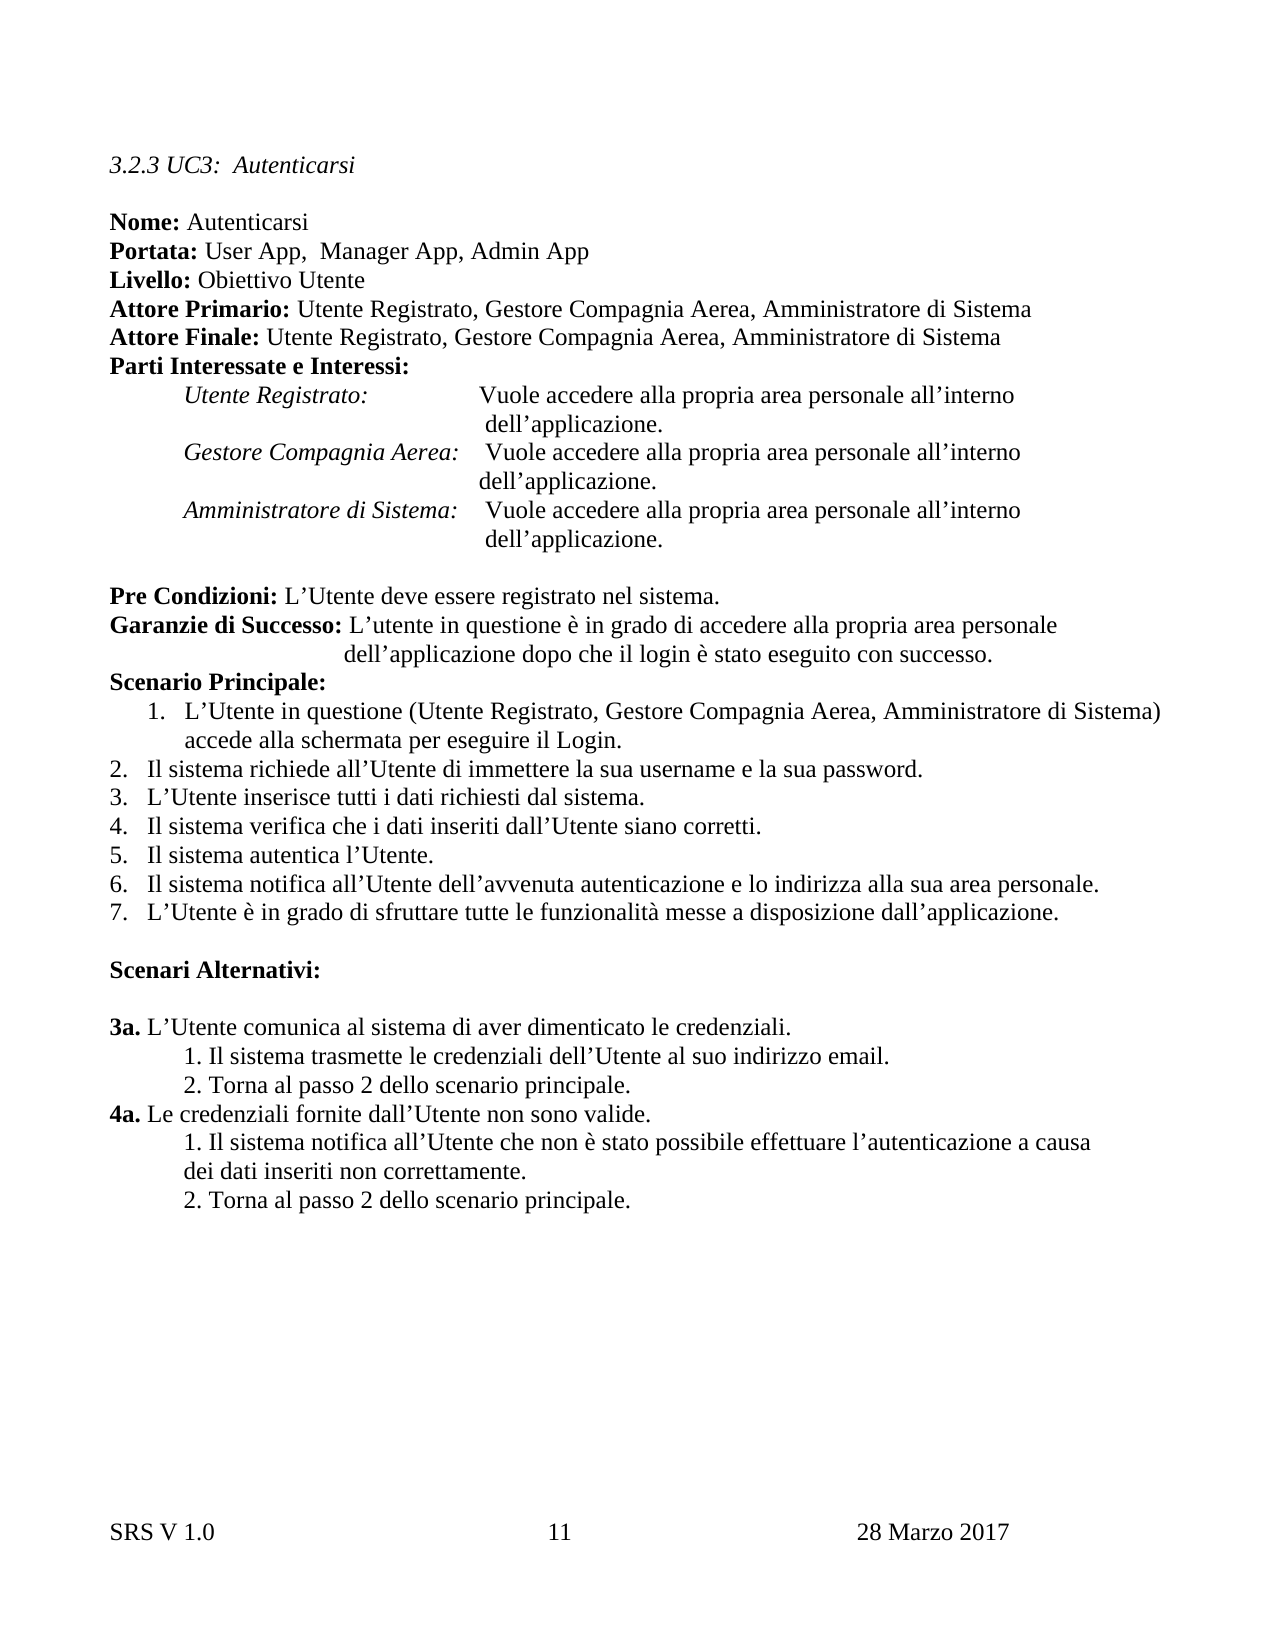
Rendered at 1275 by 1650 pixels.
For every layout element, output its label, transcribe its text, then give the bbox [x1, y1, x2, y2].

text 3.2.3 UC3: Autenticarsi [109, 150, 1162, 179]
text Gestore Compagnia Aerea: Vuole accedere alla propria area personale all’interno dell’applicazione. [109, 437, 1162, 495]
text Scenari Alternativi: [109, 955, 1162, 984]
text Utente Registrato: Vuole accedere alla propria area personale all’interno dell’applicazione. [109, 380, 1162, 437]
text Portata: User App, Manager App, Admin App [109, 236, 1162, 265]
text 1. Il sistema trasmette le credenziali dell’Utente al suo indirizzo email. [109, 1041, 1162, 1070]
text 3a. L’Utente comunica al sistema di aver dimenticato le credenziali. [109, 1012, 1162, 1041]
list Il sistema verifica che i dati inseriti dall’Utente siano corretti. [109, 811, 1162, 840]
text Scenario Principale: [109, 667, 1162, 696]
text Attore Primario: Utente Registrato, Gestore Compagnia Aerea, Amministratore di Sistema [109, 294, 1162, 322]
text Nome: Autenticarsi [109, 207, 1162, 236]
list L’Utente in questione (Utente Registrato, Gestore Compagnia Aerea, Amministratore di Sistema) accede alla schermata per eseguire il Login. [147, 696, 1162, 754]
list L’Utente è in grado di sfruttare tutte le funzionalità messe a disposizione dall’applicazione. [109, 897, 1162, 926]
text 4a. Le credenziali fornite dall’Utente non sono valide. [109, 1099, 1162, 1127]
text Parti Interessate e Interessi: [109, 351, 1162, 380]
text Livello: Obiettivo Utente [109, 265, 1162, 294]
text Attore Finale: Utente Registrato, Gestore Compagnia Aerea, Amministratore di Sistema [109, 322, 1162, 351]
text Amministratore di Sistema: Vuole accedere alla propria area personale all’interno dell’applicazione. [109, 495, 1162, 552]
text Pre Condizioni: L’Utente deve essere registrato nel sistema. [109, 581, 1162, 610]
text 1. Il sistema notifica all’Utente che non è stato possibile effettuare l’autenticazione a causa dei dati inseriti non correttamente. [109, 1127, 1162, 1185]
list Il sistema autentica l’Utente. [109, 840, 1162, 869]
text Garanzie di Successo: L’utente in questione è in grado di accedere alla propria area personale dell’applicazione dopo che il login è stato eseguito con successo. [109, 610, 1162, 667]
list L’Utente inserisce tutti i dati richiesti dal sistema. [109, 782, 1162, 811]
list Il sistema notifica all’Utente dell’avvenuta autenticazione e lo indirizza alla sua area personale. [109, 869, 1162, 897]
text 2. Torna al passo 2 dello scenario principale. [109, 1070, 1162, 1099]
list Il sistema richiede all’Utente di immettere la sua username e la sua password. [109, 754, 1162, 782]
text 2. Torna al passo 2 dello scenario principale. [109, 1185, 1162, 1214]
